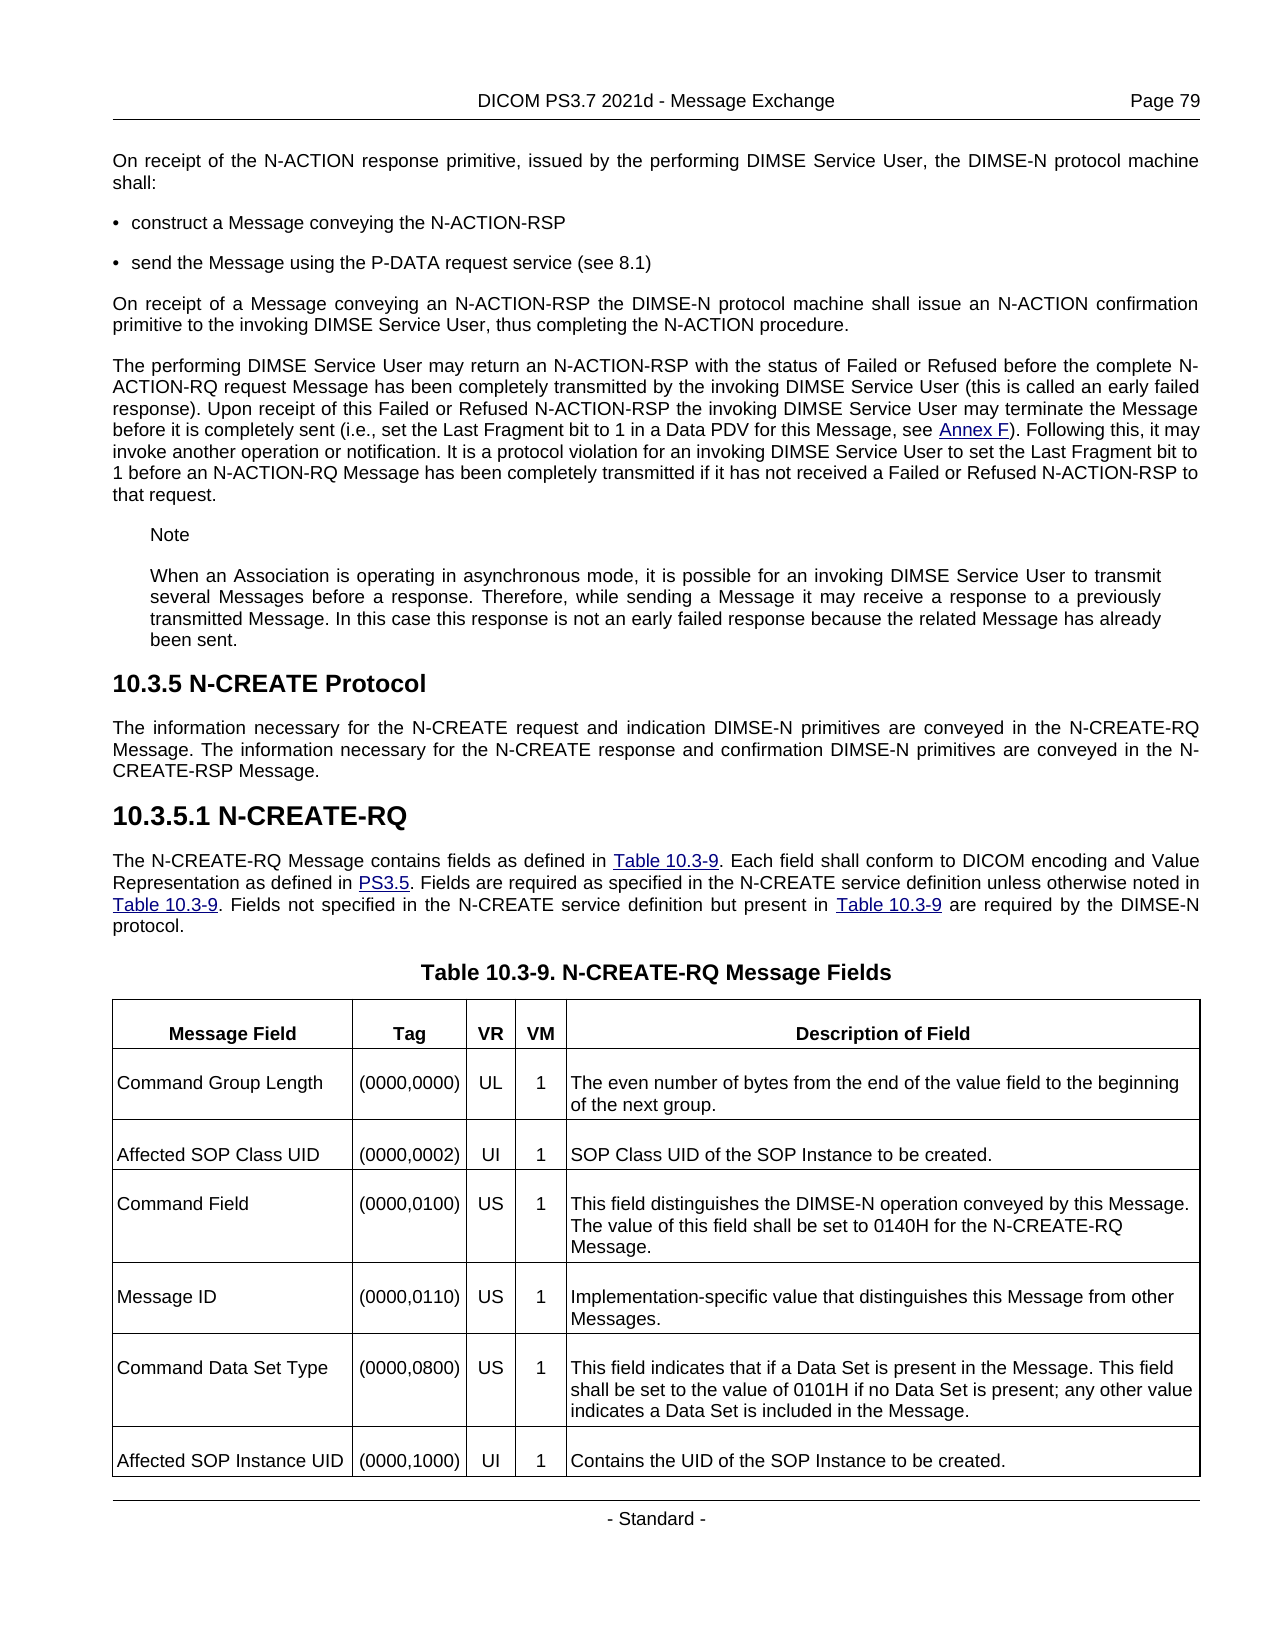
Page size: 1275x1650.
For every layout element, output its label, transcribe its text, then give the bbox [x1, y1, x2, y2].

table_cell This field distinguishes the DIMSE-N operation conveyed by this Message. The value of this field shall be set to 0140H for the N-CREATE-RQ Message. [567, 1170, 1199, 1262]
table_cell 1 [516, 1170, 566, 1262]
table_cell Command Field [113, 1170, 352, 1262]
table_cell UI [467, 1427, 515, 1476]
table_cell Command Data Set Type [113, 1334, 352, 1426]
table_header Description of Field [567, 1000, 1199, 1048]
table_cell Implementation-specific value that distinguishes this Message from other Messages. [567, 1263, 1199, 1333]
table_header VM [516, 1000, 566, 1048]
table_cell (0000,0110) [353, 1263, 466, 1333]
table_header VR [467, 1000, 515, 1048]
text 10.3.5 N-CREATE Protocol [112, 669, 1200, 698]
table_cell 1 [516, 1120, 566, 1169]
table_cell UL [467, 1049, 515, 1119]
table_cell (0000,0800) [353, 1334, 466, 1426]
table_cell SOP Class UID of the SOP Instance to be created. [567, 1120, 1199, 1169]
table_cell UI [467, 1120, 515, 1169]
table_cell This field indicates that if a Data Set is present in the Message. This field shall be set to the value of 0101H if no Data Set is present; any other value indicates a Data Set is included in the Message. [567, 1334, 1199, 1426]
text Table 10.3-9. N-CREATE-RQ Message Fields [112, 959, 1200, 985]
text When an Association is operating in asynchronous mode, it is possible for an invoking DIMSE Service User to transmit several Messages before a response. Therefore, while sending a Message it may receive a response to a previously transmitted Message. In this case this response is not an early failed response because the related Message has already been sent. [150, 564, 1162, 651]
text On receipt of the N-ACTION response primitive, issued by the performing DIMSE Service User, the DIMSE-N protocol machine shall: [112, 150, 1200, 193]
table_cell US [467, 1334, 515, 1426]
table_cell 1 [516, 1049, 566, 1119]
table_cell (0000,1000) [353, 1427, 466, 1476]
text 10.3.5.1 N-CREATE-RQ [112, 800, 1200, 832]
table_cell 1 [516, 1427, 566, 1476]
table_cell (0000,0000) [353, 1049, 466, 1119]
text The N-CREATE-RQ Message contains fields as defined in Table 10.3-9. Each field shall conform to DICOM encoding and Value Representation as defined in PS3.5. Fields are required as specified in the N-CREATE service definition unless otherwise noted in Table 10.3-9. Fields not specified in the N-CREATE service definition but present in Table 10.3-9 are required by the DIMSE-N protocol. [112, 850, 1200, 937]
text Note [150, 524, 1162, 546]
table_header Message Field [113, 1000, 352, 1048]
text The information necessary for the N-CREATE request and indication DIMSE-N primitives are conveyed in the N-CREATE-RQ Message. The information necessary for the N-CREATE response and confirmation DIMSE-N primitives are conveyed in the N-CREATE-RSP Message. [112, 717, 1200, 782]
text • send the Message using the P-DATA request service (see 8.1) [112, 252, 1200, 274]
table_cell US [467, 1263, 515, 1333]
table_cell (0000,0100) [353, 1170, 466, 1262]
table_cell US [467, 1170, 515, 1262]
table_cell 1 [516, 1334, 566, 1426]
table_header Tag [353, 1000, 466, 1048]
table_cell 1 [516, 1263, 566, 1333]
table_cell (0000,0002) [353, 1120, 466, 1169]
table_cell Command Group Length [113, 1049, 352, 1119]
table_cell Affected SOP Instance UID [113, 1427, 352, 1476]
table_cell Message ID [113, 1263, 352, 1333]
text • construct a Message conveying the N-ACTION-RSP [112, 212, 1200, 233]
table_cell Contains the UID of the SOP Instance to be created. [567, 1427, 1199, 1476]
table_cell Affected SOP Class UID [113, 1120, 352, 1169]
table_cell The even number of bytes from the end of the value field to the beginning of the next group. [567, 1049, 1199, 1119]
text The performing DIMSE Service User may return an N-ACTION-RSP with the status of Failed or Refused before the complete N-ACTION-RQ request Message has been completely transmitted by the invoking DIMSE Service User (this is called an early failed response). Upon receipt of this Failed or Refused N-ACTION-RSP the invoking DIMSE Service User may terminate the Message before it is completely sent (i.e., set the Last Fragment bit to 1 in a Data PDV for this Message, see Annex F). Following this, it may invoke another operation or notification. It is a protocol violation for an invoking DIMSE Service User to set the Last Fragment bit to 1 before an N-ACTION-RQ Message has been completely transmitted if it has not received a Failed or Refused N-ACTION-RSP to that request. [112, 354, 1200, 505]
text On receipt of a Message conveying an N-ACTION-RSP the DIMSE-N protocol machine shall issue an N-ACTION confirmation primitive to the invoking DIMSE Service User, thus completing the N-ACTION procedure. [112, 292, 1200, 336]
